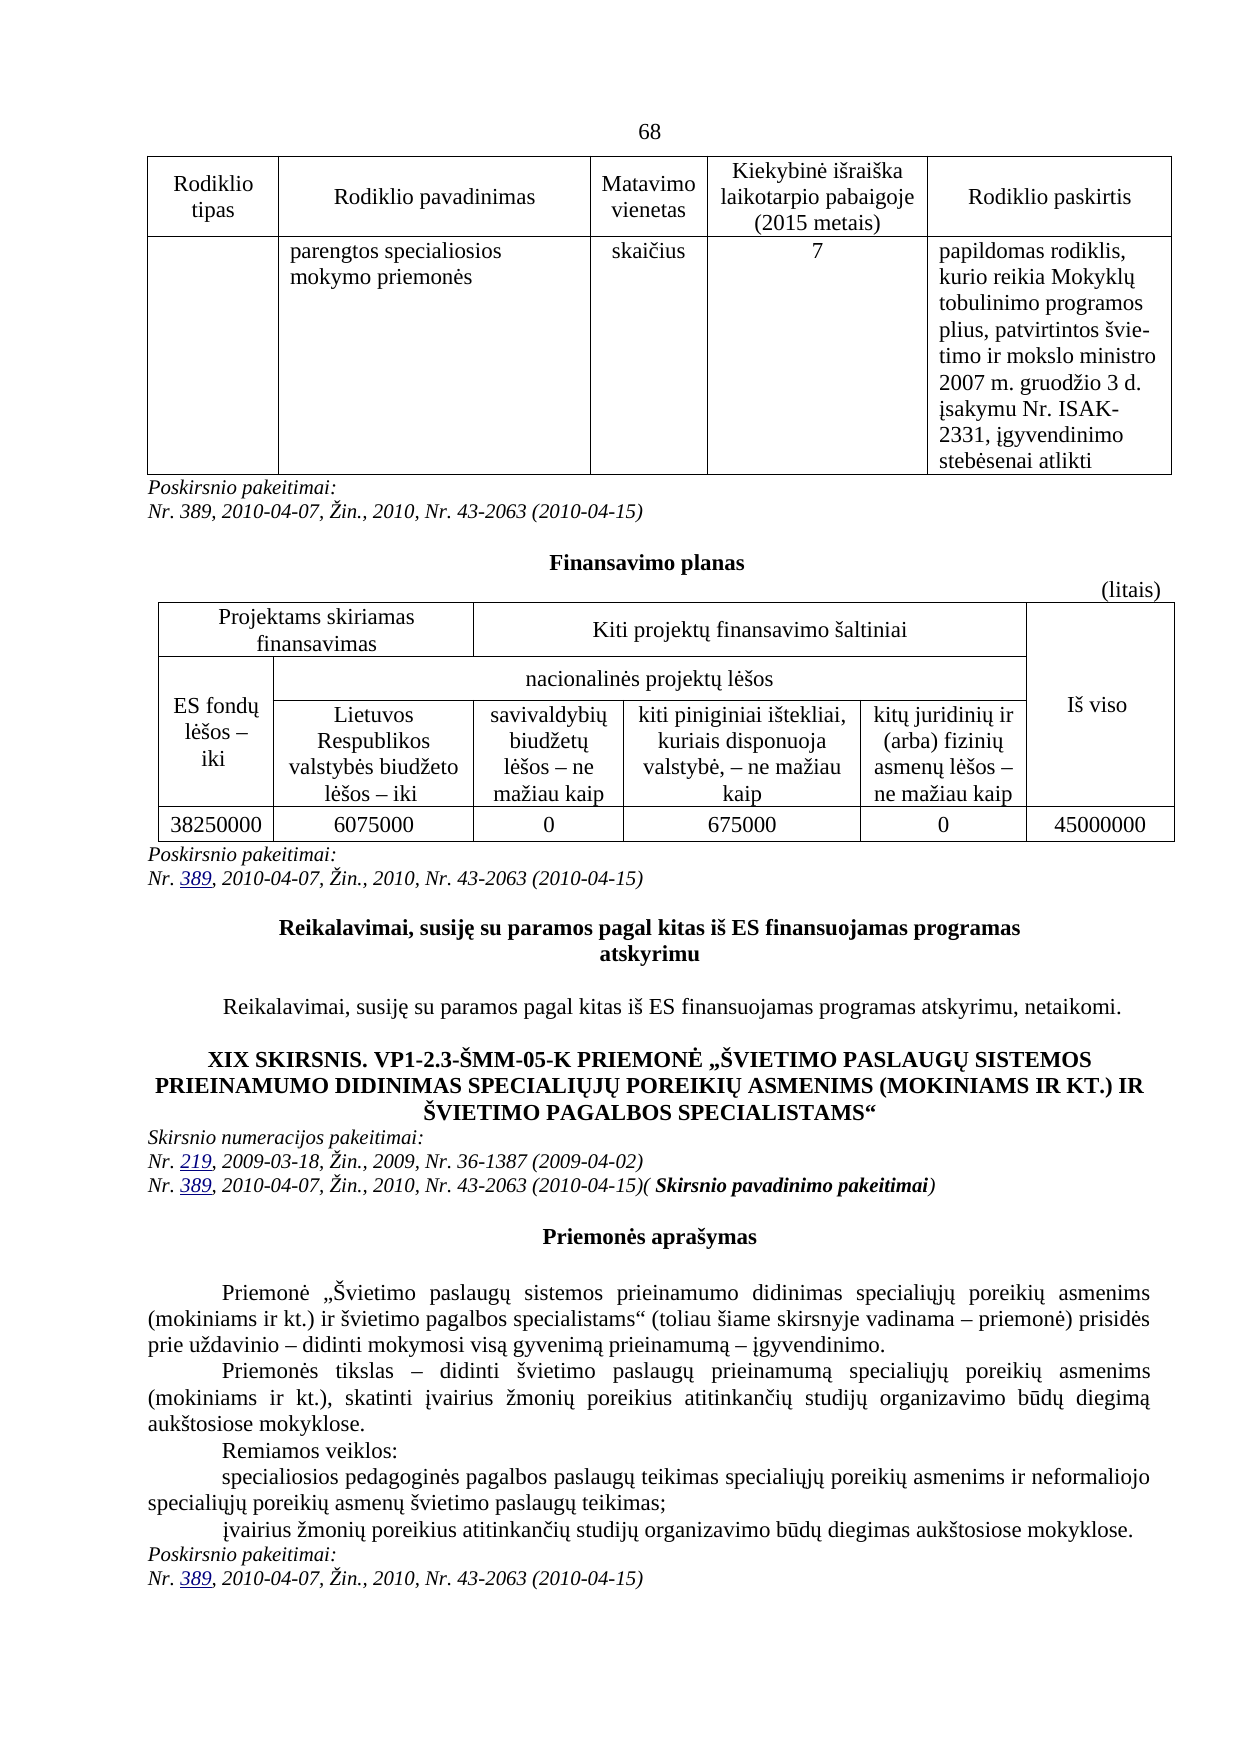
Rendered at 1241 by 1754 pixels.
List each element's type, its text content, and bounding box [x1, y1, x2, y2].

table_cell 7 [708, 237, 927, 474]
text Reikalavimai, susiję su paramos pagal kitas iš ES finansuojamas programas atskyrimu [148, 914, 1152, 967]
text Priemonės aprašymas [148, 1223, 1152, 1250]
table_cell 675000 [624, 807, 860, 841]
table_cell 0 [861, 807, 1026, 841]
text Nr. 389, 2010-04-07, Žin., 2010, Nr. 43-2063 (2010-04-15) [148, 866, 1152, 890]
table_cell 6075000 [274, 807, 473, 841]
table_cell ES fondų lėšos – iki [159, 657, 273, 806]
text Reikalavimai, susiję su paramos pagal kitas iš ES finansuojamas programas atskyrimu, netaikomi. [148, 993, 1152, 1019]
text Nr. 389, 2010-04-07, Žin., 2010, Nr. 43-2063 (2010-04-15) [148, 1566, 1152, 1590]
table_cell kiti piniginiai ištekliai, kuriais disponuoja valstybė, – ne mažiau kaip [624, 701, 860, 806]
subtitle XIX SKIRSNIS. VP1-2.3-ŠMM-05-K PRIEMONĖ „ŠVIETIMO PASLAUGŲ SISTEMOS PRIEINAMUMO DIDINIMAS SPECIALIŲJŲ POREIKIŲ ASMENIMS (MOKINIAMS IR KT.) IR ŠVIETIMO PAGALBOS SPECIALISTAMS“ [148, 1046, 1152, 1125]
table_cell 0 [474, 807, 623, 841]
table_cell skaičius [591, 237, 707, 474]
table_header Rodiklio pavadinimas [279, 157, 590, 236]
table_header Rodiklio tipas [148, 157, 278, 236]
text Poskirsnio pakeitimai: [148, 1542, 1152, 1566]
text Poskirsnio pakeitimai: [148, 842, 1152, 866]
table_cell 45000000 [1027, 807, 1174, 841]
table_header Matavimo vienetas [591, 157, 707, 236]
text Nr. 389, 2010-04-07, Žin., 2010, Nr. 43-2063 (2010-04-15) [148, 499, 1152, 523]
text Nr. 219, 2009-03-18, Žin., 2009, Nr. 36-1387 (2009-04-02) [148, 1149, 1152, 1173]
table_header Iš viso [1027, 603, 1174, 806]
text Priemonė „Švietimo paslaugų sistemos prieinamumo didinimas specialiųjų poreikių asmenims (mokiniams ir kt.) ir švietimo pagalbos specialistams“ (toliau šiame skirsnyje vadinama – priemonė) prisidės prie uždavinio – didinti mokymosi visą gyvenimą prieinamumą – įgyvendinimo. [148, 1278, 1152, 1358]
text Poskirsnio pakeitimai: [148, 475, 1152, 499]
table_cell papildomas rodiklis, kurio reikia Mokyklų tobulinimo programos plius, patvirtintos švie­timo ir mokslo ministro 2007 m. gruodžio 3 d. įsakymu Nr. ISAK-2331, įgyvendinimo stebėsenai atlikti [928, 237, 1171, 474]
table_cell savivaldybių biudžetų lėšos – ne mažiau kaip [474, 701, 623, 806]
table_cell kitų juridinių ir (arba) fizinių asmenų lėšos – ne mažiau kaip [861, 701, 1026, 806]
table_header Projektams skiriamas finansavimas [159, 603, 473, 656]
table_cell parengtos specialiosios mokymo priemonės [279, 237, 590, 474]
table_cell 38250000 [159, 807, 273, 841]
table_header Rodiklio paskirtis [928, 157, 1171, 236]
text įvairius žmonių poreikius atitinkančių studijų organizavimo būdų diegimas aukštosiose mokyklose. [148, 1516, 1152, 1542]
table_header Kiekybinė išraiška laikotarpio pabaigoje (2015 metais) [708, 157, 927, 236]
text Finansavimo planas [148, 549, 1152, 576]
text specialiosios pedagoginės pagalbos paslaugų teikimas specialiųjų poreikių asmenims ir neformaliojo specialiųjų poreikių asmenų švietimo paslaugų teikimas; [148, 1463, 1152, 1516]
text Remiamos veiklos: [148, 1437, 1152, 1463]
text Skirsnio numeracijos pakeitimai: [148, 1125, 1152, 1149]
table_cell nacionalinės projektų lėšos [274, 657, 1026, 700]
text Nr. 389, 2010-04-07, Žin., 2010, Nr. 43-2063 (2010-04-15)( Skirsnio pavadinimo pakeitimai) [148, 1173, 1152, 1197]
table_header Kiti projektų finansavimo šaltiniai [474, 603, 1026, 656]
text (litais) [148, 576, 1161, 602]
text Priemonės tikslas – didinti švietimo paslaugų prieinamumą specialiųjų poreikių asmenims (mokiniams ir kt.), skatinti įvairius žmonių poreikius atitinkančių studijų organizavimo būdų diegimą aukštosiose mokyklose. [148, 1358, 1152, 1437]
table_cell Lietuvos Respublikos valstybės biudžeto lėšos – iki [274, 701, 473, 806]
table_cell [148, 237, 278, 474]
